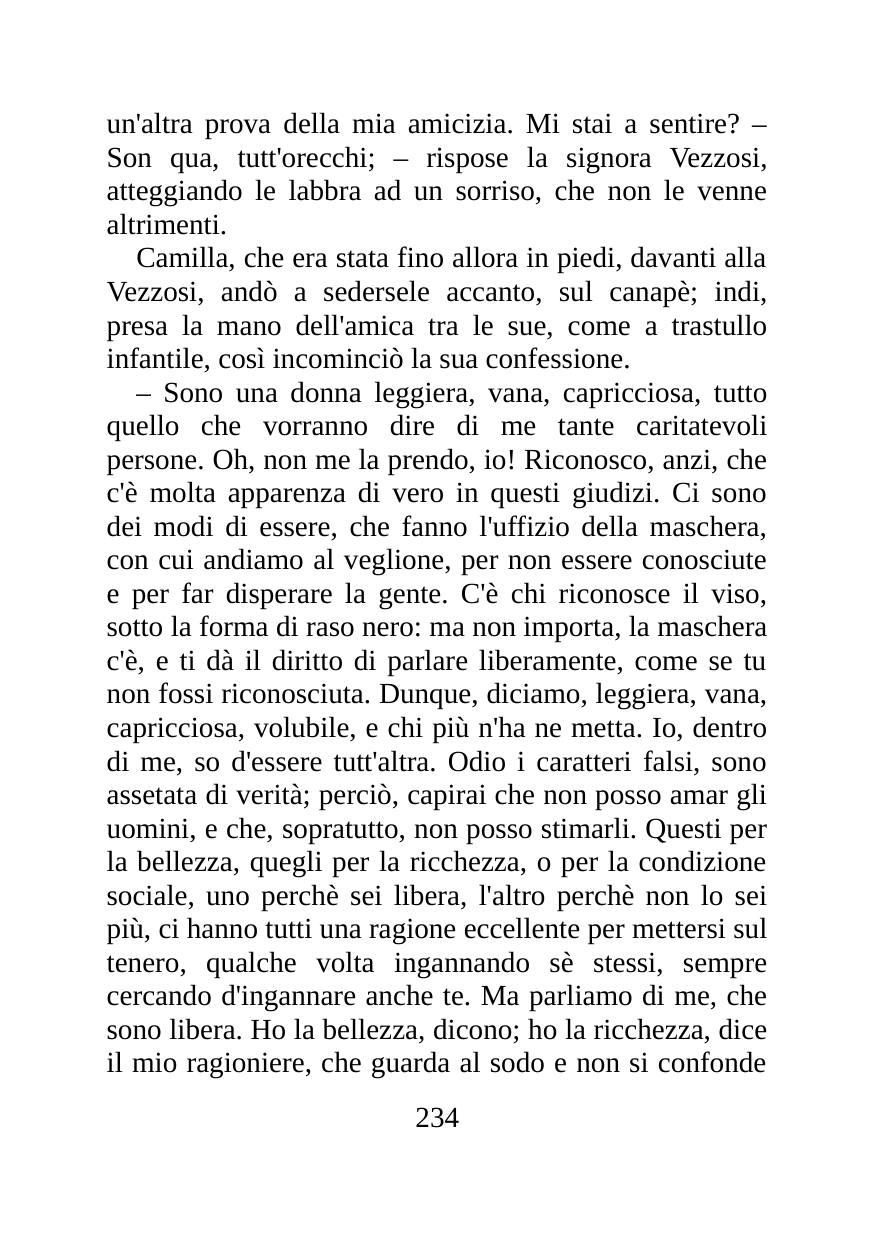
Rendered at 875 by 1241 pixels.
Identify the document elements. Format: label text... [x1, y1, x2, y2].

text un'altra prova della mia amicizia. Mi stai a sentire? ‒ Son qua, tutt'orecchi; ‒ rispose la signora Vezzosi, atteggiando le labbra ad un sorriso, che non le venne altrimenti. [106, 106, 768, 241]
text Camilla, che era stata fino allora in piedi, davanti alla Vezzosi, andò a sedersele accanto, sul canapè; indi, presa la mano dell'amica tra le sue, come a trastullo infantile, così incominciò la sua confessione. [106, 241, 768, 375]
text ‒ Sono una donna leggiera, vana, capricciosa, tutto quello che vorranno dire di me tante caritatevoli persone. Oh, non me la prendo, io! Riconosco, anzi, che c'è molta apparenza di vero in questi giudizi. Ci sono dei modi di essere, che fanno l'uffizio della maschera, con cui andiamo al veglione, per non essere conosciute e per far disperare la gente. C'è chi riconosce il viso, sotto la forma di raso nero: ma non importa, la maschera c'è, e ti dà il diritto di parlare liberamente, come se tu non fossi riconosciuta. Dunque, diciamo, leggiera, vana, capricciosa, volubile, e chi più n'ha ne metta. Io, dentro di me, so d'essere tutt'altra. Odio i caratteri falsi, sono assetata di verità; perciò, capirai che non posso amar gli uomini, e che, sopratutto, non posso stimarli. Questi per la bellezza, quegli per la ricchezza, o per la condizione sociale, uno perchè sei libera, l'altro perchè non lo sei più, ci hanno tutti una ragione eccellente per mettersi sul tenero, qualche volta ingannando sè stessi, sempre cercando d'ingannare anche te. Ma parliamo di me, che sono libera. Ho la bellezza, dicono; ho la ricchezza, dice il mio ragioniere, che guarda al sodo e non si confonde [106, 375, 768, 1079]
